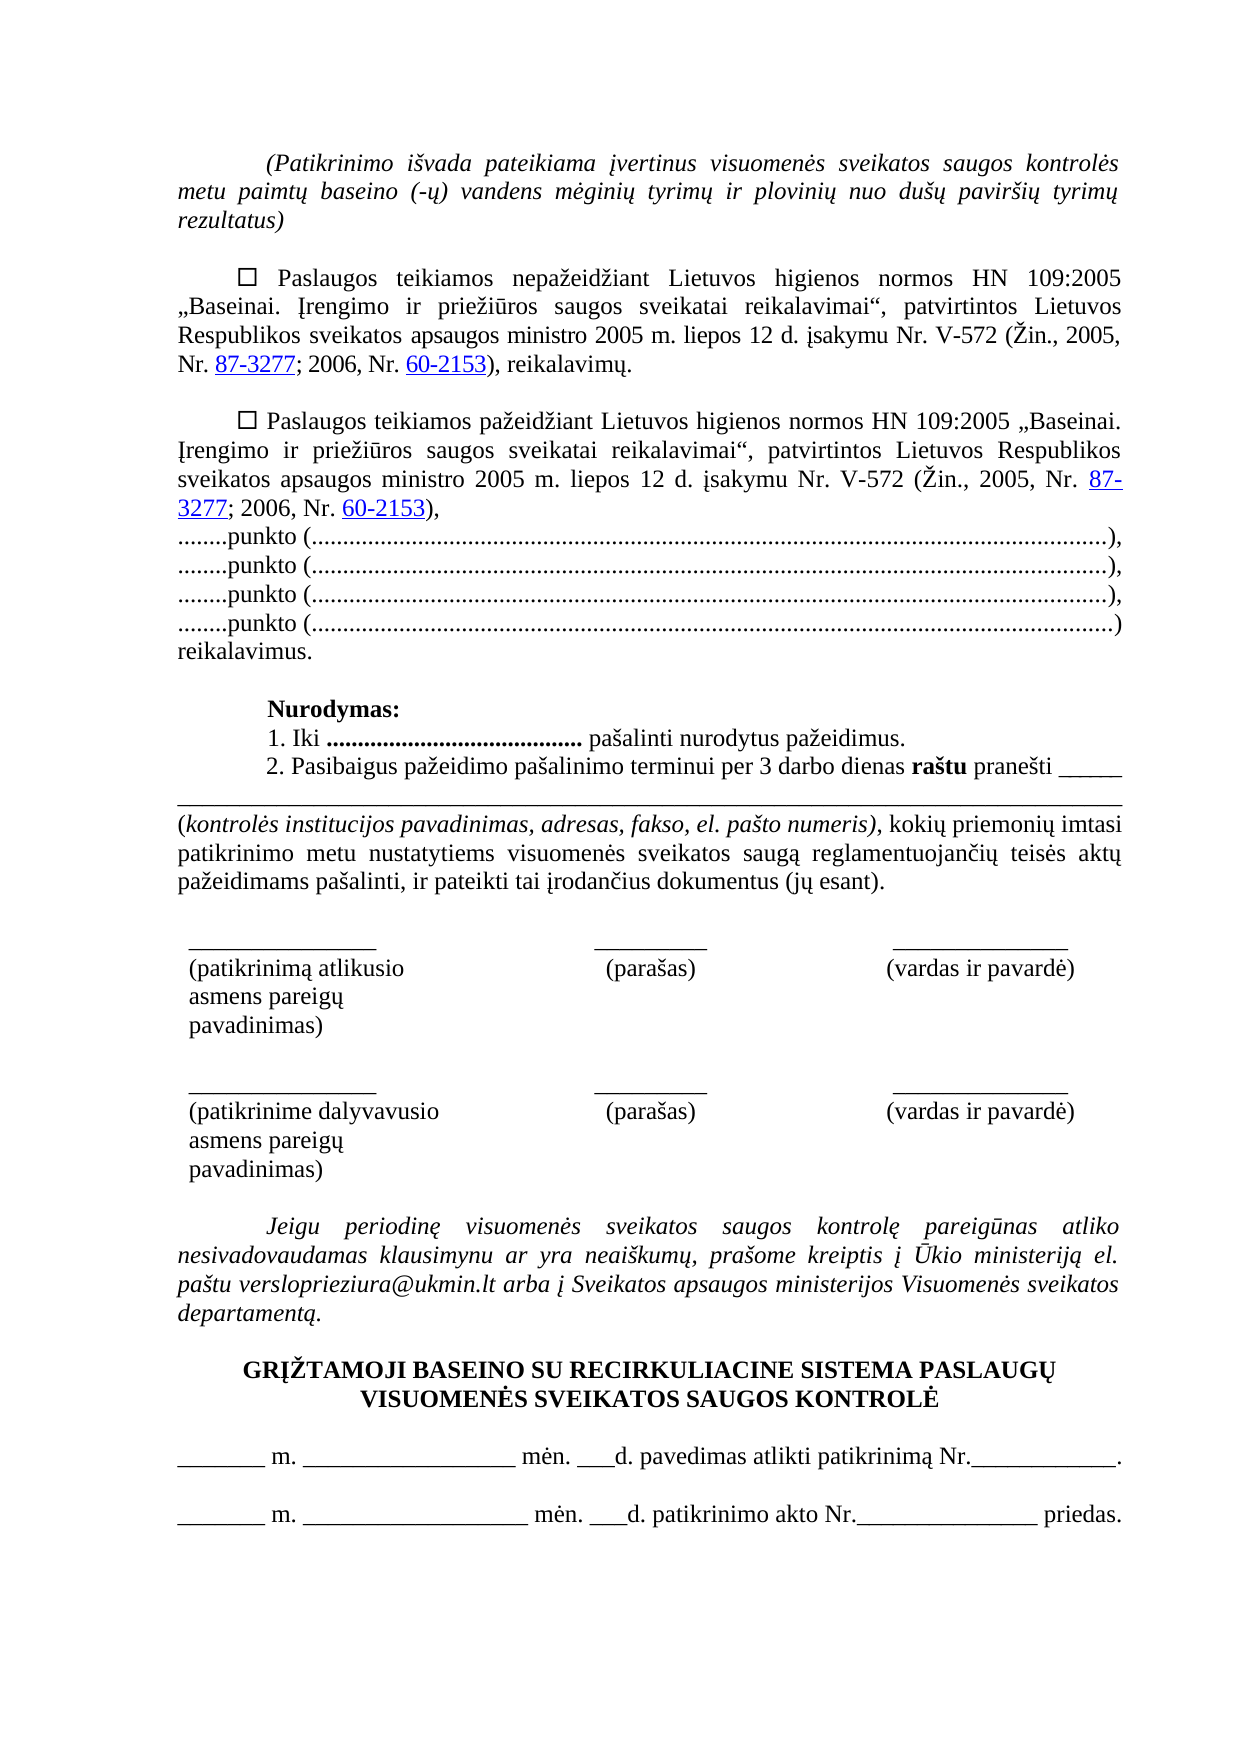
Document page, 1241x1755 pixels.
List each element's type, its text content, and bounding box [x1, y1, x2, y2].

text ........punkto ( ) [177, 608, 1122, 636]
text ........punkto ( ), [177, 521, 1122, 550]
text _ [177, 780, 1122, 805]
text (Patikrinimo išvada pateikiama įvertinus visuomenės sveikatos saugos kontrolės metu paimtų baseino (-ų) vandens mėginių tyrimų ir plovinių nuo dušų paviršių tyrimų rezultatus) [177, 148, 1122, 234]
table_header _______________ (patikrinime dalyvavusio asmens pareigų pavadinimas) [177, 1068, 488, 1183]
text (kontrolės institucijos pavadinimas, adresas, fakso, el. pašto numeris), kokių priemonių imtasi patikrinimo metu nustatytiems visuomenės sveikatos saugą reglamentuojančių teisės aktų pažeidimams pašalinti, ir pateikti tai įrodančius dokumentus (jų esant). [177, 809, 1122, 895]
text ........punkto ( ), [177, 579, 1122, 608]
table_header [746, 924, 838, 1039]
table_header _______________ (patikrinimą atlikusio asmens pareigų pavadinimas) [177, 924, 488, 1039]
text 2. Pasibaigus pažeidimo pašalinimo terminui per 3 darbo dienas raštu pranešti [177, 751, 1122, 780]
text Nurodymas: [177, 694, 1122, 723]
table_header [489, 924, 556, 1039]
table_header ______________ (vardas ir pavardė) [839, 1068, 1122, 1183]
text ........punkto ( ), [177, 550, 1122, 579]
text [] Paslaugos teikiamos pažeidžiant Lietuvos higienos normos HN 109:2005 „Baseinai. Įrengimo ir priežiūros saugos sveikatai reikalavimai“, patvirtintos Lietuvos Respublikos sveikatos apsaugos ministro 2005 m. liepos 12 d. įsakymu Nr. V-572 (Žin., 2005, Nr. 87-3277; 2006, Nr. 60-2153), [177, 406, 1122, 521]
text GRĮŽTAMOJI BASEINO SU RECIRKULIACINE SISTEMA PASLAUGŲ VISUOMENĖS SVEIKATOS SAUGOS KONTROLĖ [177, 1355, 1122, 1413]
text [] Paslaugos teikiamos nepažeidžiant Lietuvos higienos normos HN 109:2005 „Baseinai. Įrengimo ir priežiūros saugos sveikatai reikalavimai“, patvirtintos Lietuvos Respublikos sveikatos apsaugos ministro 2005 m. liepos 12 d. įsakymu Nr. V-572 (Žin., 2005, Nr. 87-3277; 2006, Nr. 60-2153), reikalavimų. [177, 263, 1122, 378]
text _______ m. __________________ mėn. ___d. patikrinimo akto Nr. priedas. [177, 1499, 1122, 1528]
table_header ______________ (vardas ir pavardė) [839, 924, 1122, 1039]
text reikalavimus. [177, 636, 1122, 665]
table_header [746, 1068, 838, 1183]
text 1. Iki ......................................... pašalinti nurodytus pažeidimus. [267, 723, 1122, 751]
text Jeigu periodinę visuomenės sveikatos saugos kontrolę pareigūnas atliko nesivadovaudamas klausimynu ar yra neaiškumų, prašome kreiptis į Ūkio ministeriją el. paštu versloprieziura@ukmin.lt arba į Sveikatos apsaugos ministerijos Visuomenės sveikatos departamentą. [177, 1211, 1122, 1326]
table_header [489, 1068, 556, 1183]
table_header _________ (parašas) [556, 1068, 746, 1183]
table_header _________ (parašas) [556, 924, 746, 1039]
text _______ m. _________________ mėn. ___d. pavedimas atlikti patikrinimą Nr. . [177, 1441, 1122, 1470]
